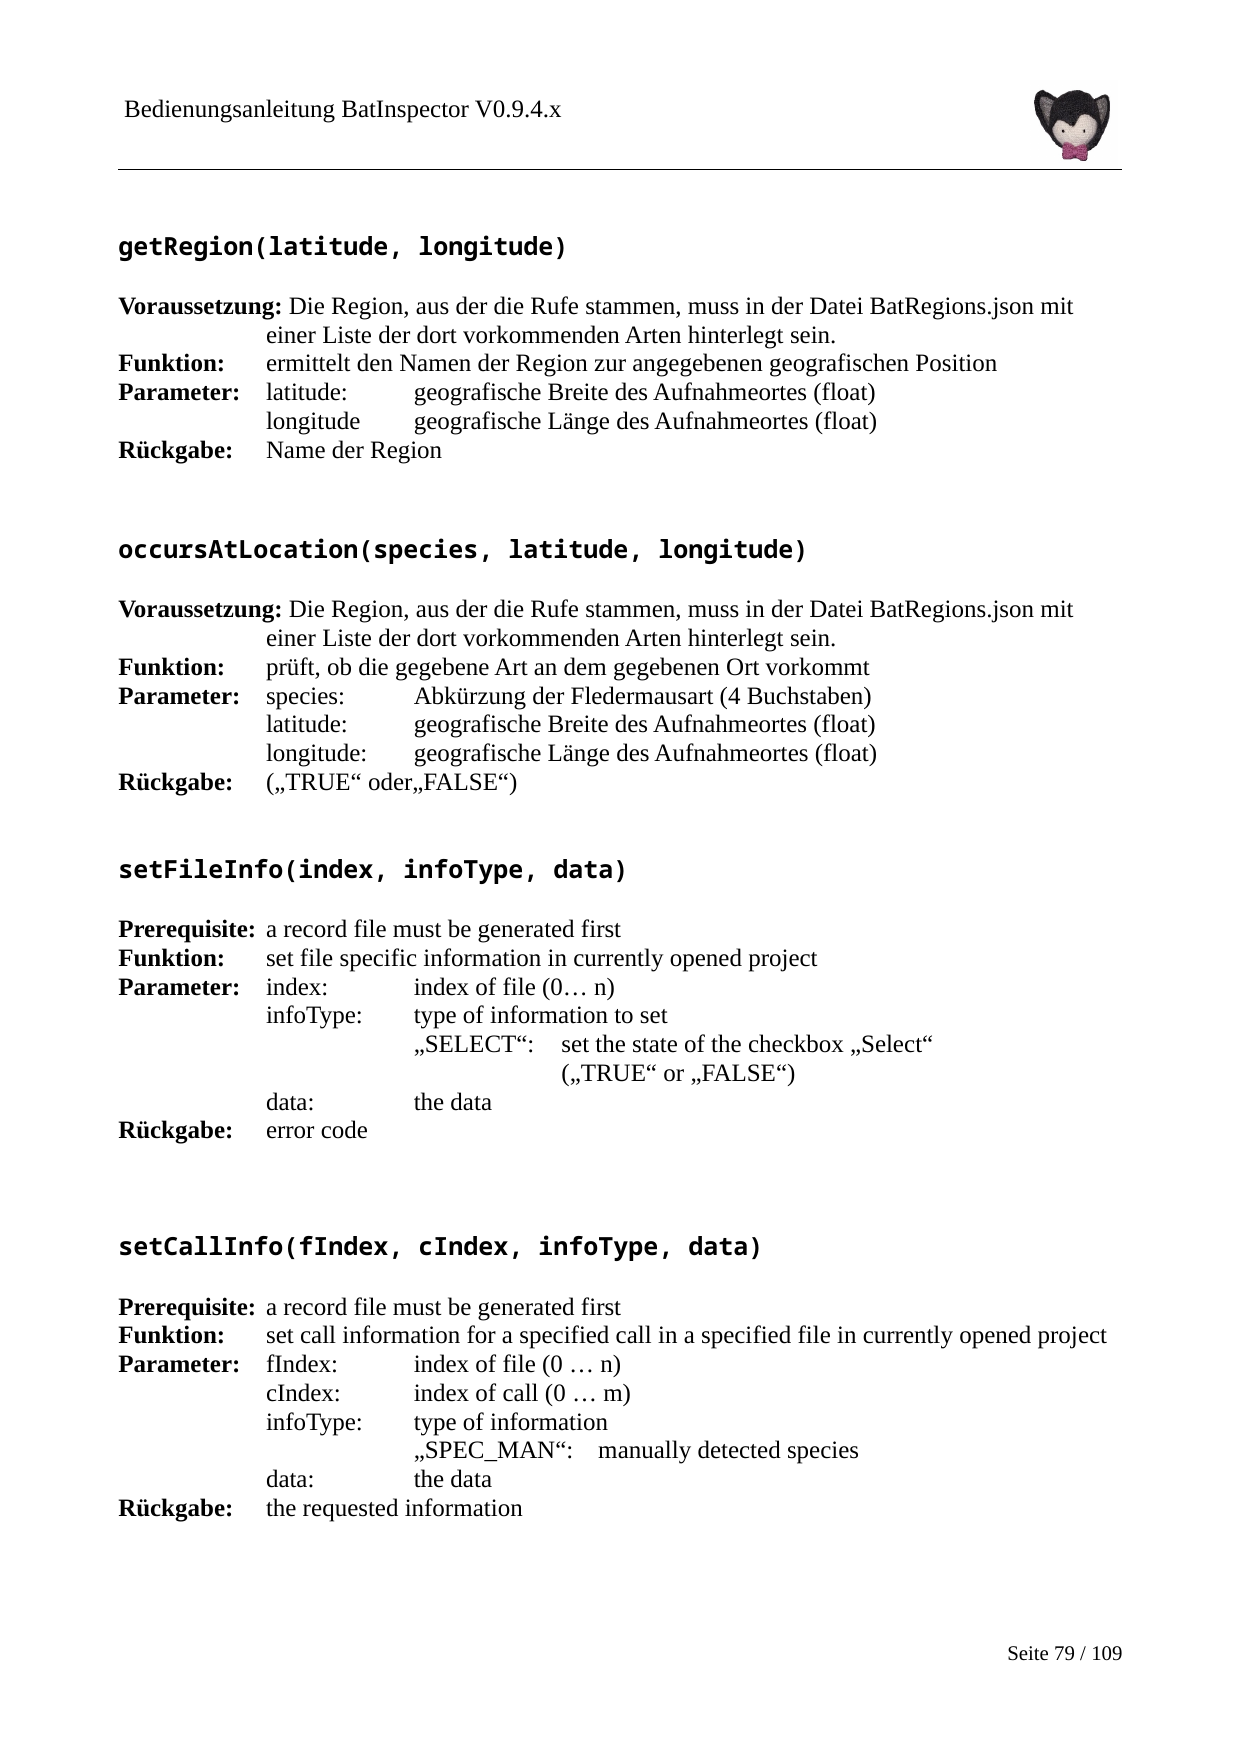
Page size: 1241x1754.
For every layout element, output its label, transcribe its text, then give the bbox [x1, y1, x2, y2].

text Rückgabe: Name der Region [118, 435, 1122, 463]
text setFileInfo(index, infoType, data) [118, 851, 1122, 886]
text Rückgabe: error code [118, 1116, 1122, 1144]
picture [1030, 80, 1119, 169]
text Prerequisite: a record file must be generated first [118, 1292, 1122, 1320]
text getRegion(latitude, longitude) [118, 228, 1122, 262]
text Funktion: set call information for a specified call in a specified file in currently opened project [118, 1320, 1122, 1349]
text Voraussetzung: Die Region, aus der die Rufe stammen, muss in der Datei BatRegions.json mit einer Liste der dort vorkommenden Arten hinterlegt sein. [118, 594, 1122, 652]
text Voraussetzung: Die Region, aus der die Rufe stammen, muss in der Datei BatRegions.json mit einer Liste der dort vorkommenden Arten hinterlegt sein. [118, 291, 1122, 348]
text data: the data [118, 1087, 1122, 1116]
text setCallInfo(fIndex, cIndex, infoType, data) [118, 1229, 1122, 1263]
text occursAtLocation(species, latitude, longitude) [118, 532, 1122, 566]
text Prerequisite: a record file must be generated first [118, 914, 1122, 943]
text Parameter: species: Abkürzung der Fledermausart (4 Buchstaben) latitude: geografische Breite des Aufnahmeortes (float) longitude: geografische Länge des Aufnahmeortes (float) [118, 681, 1122, 767]
text Parameter: latitude: geografische Breite des Aufnahmeortes (float) longitude geografische Länge des Aufnahmeortes (float) [118, 377, 1122, 435]
text Rückgabe: („TRUE“ oder„FALSE“) [118, 767, 1122, 796]
text Funktion: set file specific information in currently opened project [118, 943, 1122, 972]
text Parameter: fIndex: index of file (0 … n) cIndex: index of call (0 … m) infoType: type of information „SPEC_MAN“: manually detected species data: the data [118, 1349, 1122, 1493]
text Parameter: index: index of file (0… n) infoType: type of information to set „SELECT“: set the state of the checkbox „Select“ („TRUE“ or „FALSE“) [118, 972, 1122, 1087]
text Funktion: prüft, ob die gegebene Art an dem gegebenen Ort vorkommt [118, 652, 1122, 681]
text Rückgabe: the requested information [118, 1493, 1122, 1522]
text Funktion: ermittelt den Namen der Region zur angegebenen geografischen Position [118, 348, 1122, 377]
